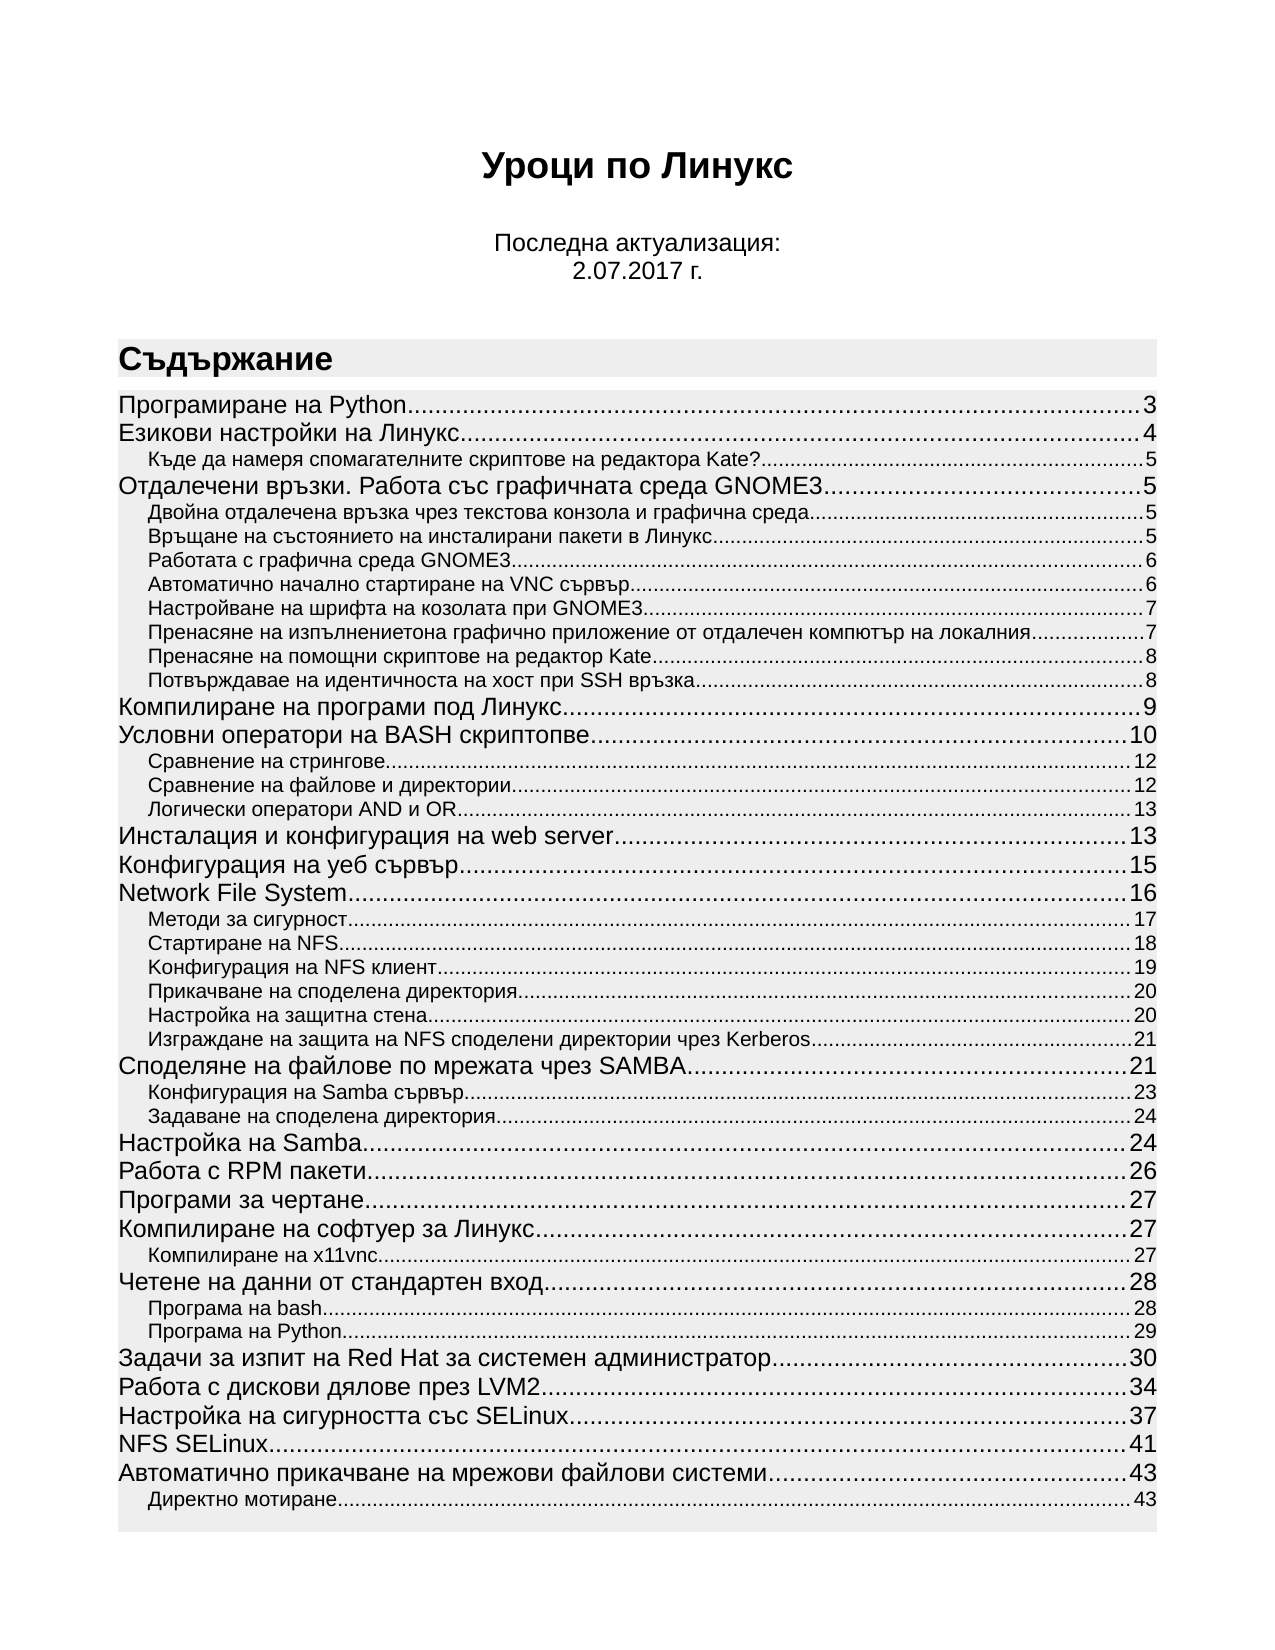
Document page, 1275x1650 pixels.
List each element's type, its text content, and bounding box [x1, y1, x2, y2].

text Програми за чертане 27 [118, 1185, 1157, 1214]
text Компилиране на програми под Линукс 9 [118, 692, 1157, 720]
text Условни оператори на BASH скриптопве 10 [118, 720, 1157, 749]
text Връщане на състоянието на инсталирани пакети в Линукс 5 [148, 524, 1157, 548]
text Отдалечени връзки. Работа със графичната среда GNOME3 5 [118, 471, 1157, 500]
text Програмиране на Python 3 [118, 390, 1157, 418]
text Задаване на споделена директория 24 [148, 1104, 1157, 1128]
text Компилиране на софтуер за Линукс 27 [118, 1214, 1157, 1243]
text Автоматично начално стартиране на VNC сървър 6 [148, 572, 1157, 596]
text Стартиране на NFS 18 [148, 931, 1157, 955]
text Потвърждавае на идентичноста на хост при SSH връзка 8 [148, 668, 1157, 692]
text Kонфигурация на NFS клиент 19 [148, 955, 1157, 979]
text Методи за сигурност 17 [148, 907, 1157, 931]
text Изграждане на защита на NFS споделени директории чрез Kerberos 21 [148, 1027, 1157, 1051]
text Споделяне на файлове по мрежата чрез SAMBA 21 [118, 1051, 1157, 1080]
text Настройка на защитна стена 20 [148, 1003, 1157, 1027]
text Пренасяне на помощни скриптове на редактор Kate 8 [148, 644, 1157, 668]
text Езикови настройки на Линукс 4 [118, 418, 1157, 447]
subtitle Съдържание [118, 339, 1157, 377]
text Работата с графична среда GNOME3 6 [148, 548, 1157, 572]
text Компилиране на x11vnc 27 [148, 1243, 1157, 1267]
text Къде да намеря спомагателните скриптове на редактора Kate? 5 [148, 447, 1157, 471]
text Прикачване на споделена директория 20 [148, 979, 1157, 1003]
text 2.07.2017 г. [118, 256, 1157, 285]
text Програма на Python 29 [148, 1319, 1157, 1343]
title Уроци по Линукс [118, 143, 1157, 186]
text Двойна отдалечена връзка чрез текстова конзола и графична среда 5 [148, 500, 1157, 524]
text Network File System 16 [118, 878, 1157, 907]
text Сравнение на стрингове 12 [148, 749, 1157, 773]
text Задачи за изпит на Red Hat за системен администратор 30 [118, 1343, 1157, 1372]
text Инсталация и конфигурация на web server 13 [118, 821, 1157, 850]
text Настройване на шрифта на козолата при GNOME3 7 [148, 596, 1157, 620]
text Директно мотиране 43 [148, 1487, 1157, 1511]
text NFS SELinux 41 [118, 1429, 1157, 1458]
text Конфигурация на Samba сървър 23 [148, 1080, 1157, 1104]
text Пренасяне на изпълнениетона графично приложение от отдалечен компютър на локалния 7 [148, 620, 1157, 644]
text Последна актуализация: [118, 227, 1157, 256]
text Настройка на Samba 24 [118, 1128, 1157, 1156]
text Работа с дискови дялове през LVM2 34 [118, 1372, 1157, 1401]
text Четене на данни от стандартен вход 28 [118, 1267, 1157, 1295]
text Работа с RPM пакети 26 [118, 1156, 1157, 1185]
text Автоматично прикачване на мрежови файлови системи 43 [118, 1458, 1157, 1487]
text Настройка на сигурността със SELinux 37 [118, 1401, 1157, 1429]
text Сравнение на файлове и директории 12 [148, 773, 1157, 797]
text Логически оператори AND и OR 13 [148, 797, 1157, 821]
text Програма на bash 28 [148, 1295, 1157, 1319]
text Конфигурация на уеб сървър 15 [118, 850, 1157, 878]
